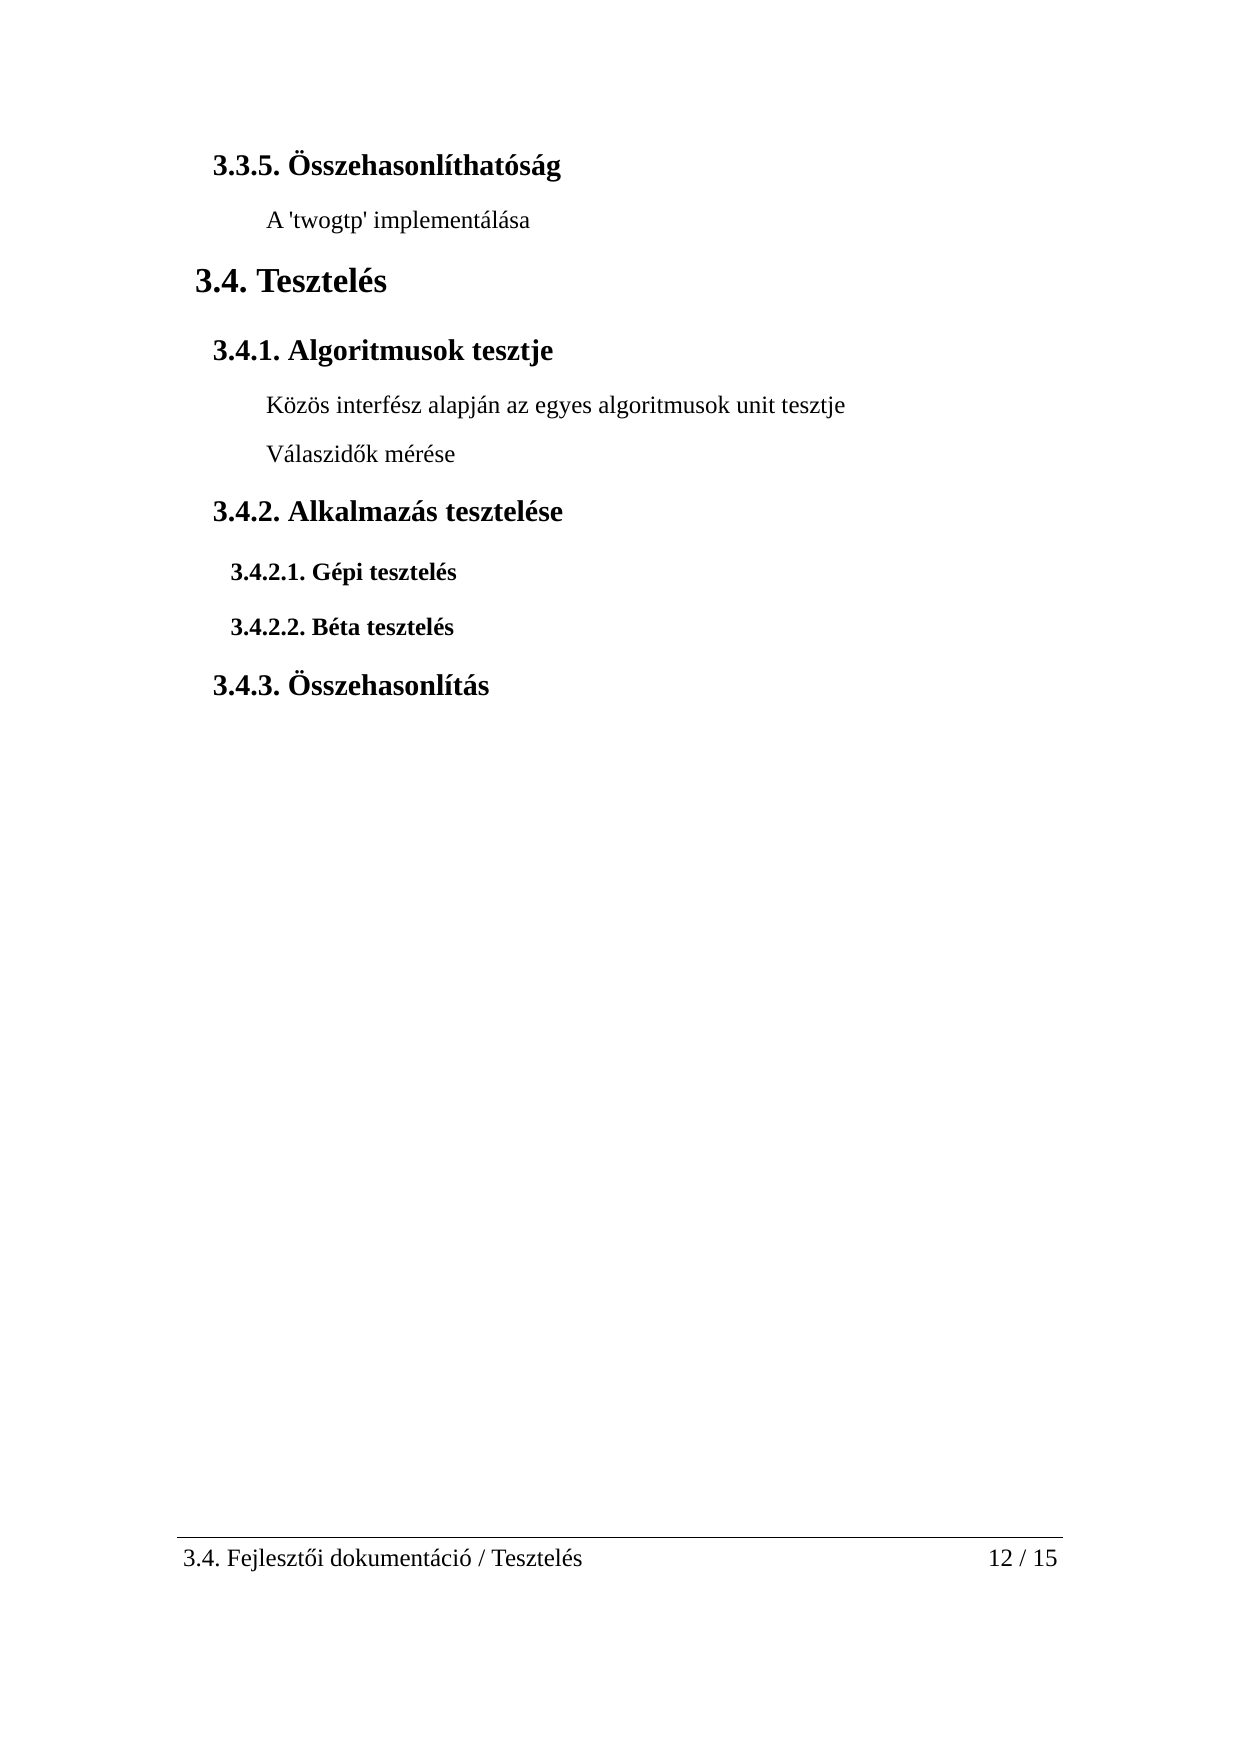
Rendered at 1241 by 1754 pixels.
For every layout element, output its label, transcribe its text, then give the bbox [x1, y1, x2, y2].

text A 'twogtp' implementálása [236, 205, 1063, 234]
subtitle Összehasonlíthatóság [213, 148, 1063, 182]
text Válaszidők mérése [236, 439, 1063, 468]
subtitle Algoritmusok tesztje [213, 332, 1063, 367]
subtitle Összehasonlítás [213, 667, 1063, 701]
subtitle Tesztelés [195, 260, 1063, 300]
subtitle Gépi tesztelés [230, 557, 1063, 586]
text Közös interfész alapján az egyes algoritmusok unit tesztje [236, 390, 1063, 418]
subtitle Alkalmazás tesztelése [213, 494, 1063, 528]
subtitle Béta tesztelés [230, 612, 1063, 641]
